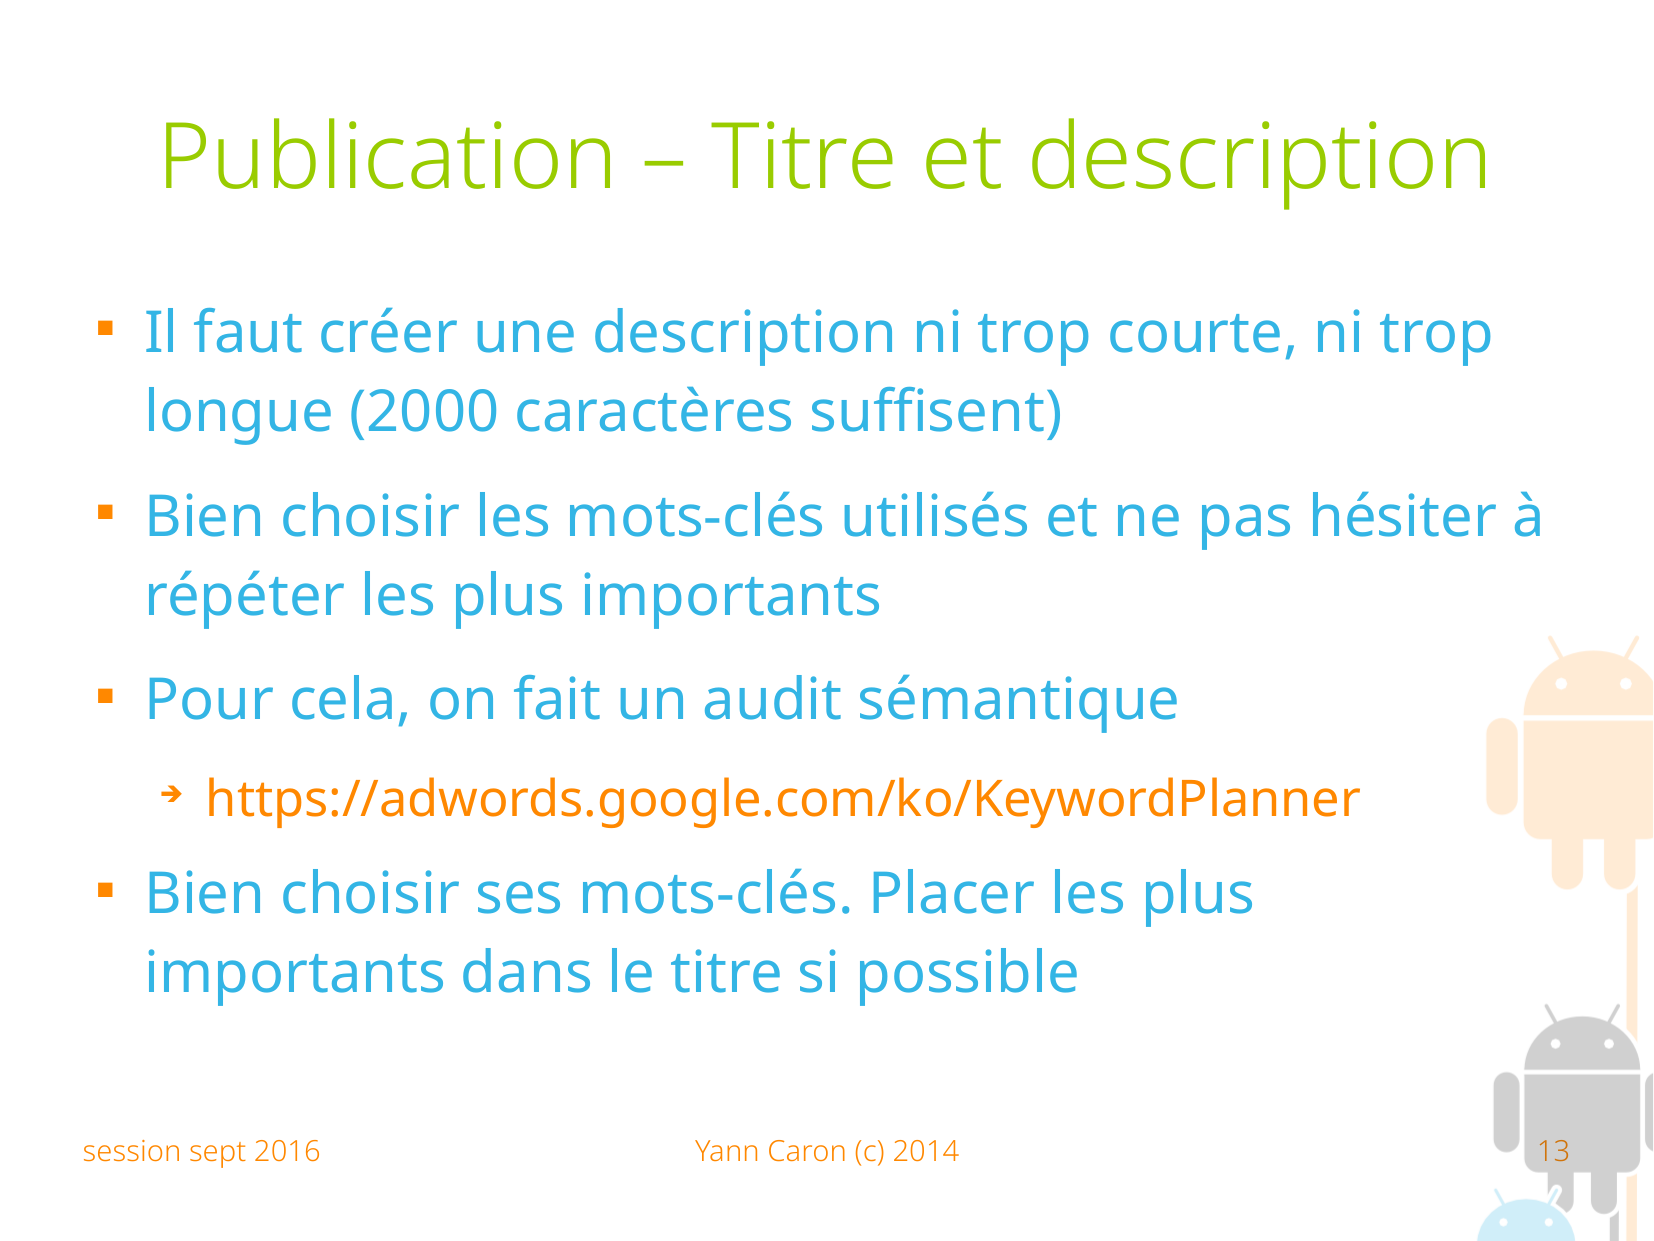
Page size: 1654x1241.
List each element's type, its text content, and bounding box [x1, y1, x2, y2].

title Publication – Titre et description [82, 49, 1571, 257]
picture [240, 423, 1654, 1241]
list Il faut créer une description ni trop courte, ni trop longue (2000 caractères suffisent) Bien choisir les mots-clés utilisés et ne pas hésiter à répéter les plus importants Pour cela, on fait un audit sémantique https://adwords.google.com/ko/KeywordPlanner Bien choisir ses mots-clés. Placer les plus importants dans le titre si possible [82, 290, 1571, 1010]
